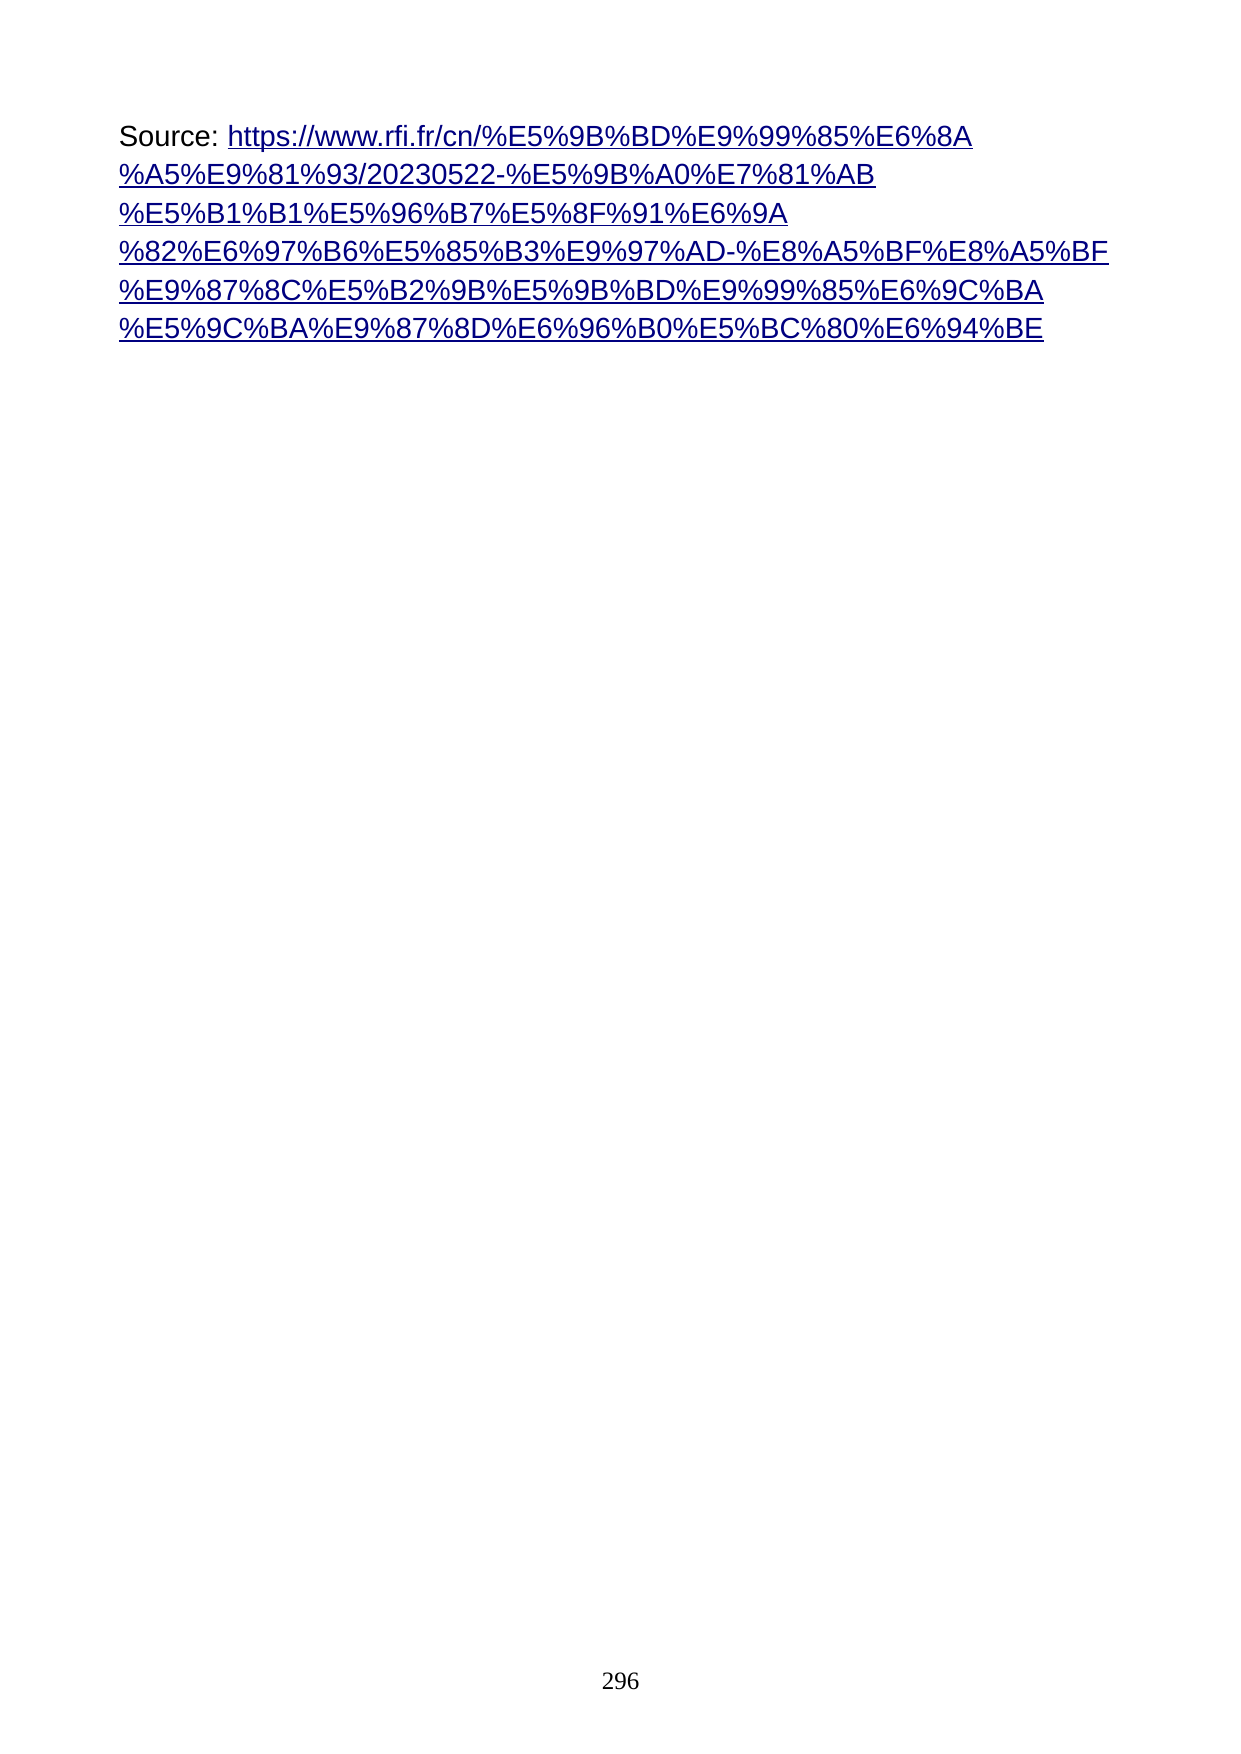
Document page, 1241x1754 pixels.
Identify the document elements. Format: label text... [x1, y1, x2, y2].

text Source: https://www.rfi.fr/cn/%E5%9B%BD%E9%99%85%E6%8A%A5%E9%81%93/20230522-%E5%9B%A0%E7%81%AB%E5%B1%B1%E5%96%B7%E5%8F%91%E6%9A%82%E6%97%B6%E5%85%B3%E9%97%AD-%E8%A5%BF%E8%A5%BF%E9%87%8C%E5%B2%9B%E5%9B%BD%E9%99%85%E6%9C%BA%E5%9C%BA%E9%87%8D%E6%96%B0%E5%BC%80%E6%94%BE [118, 118, 1122, 345]
